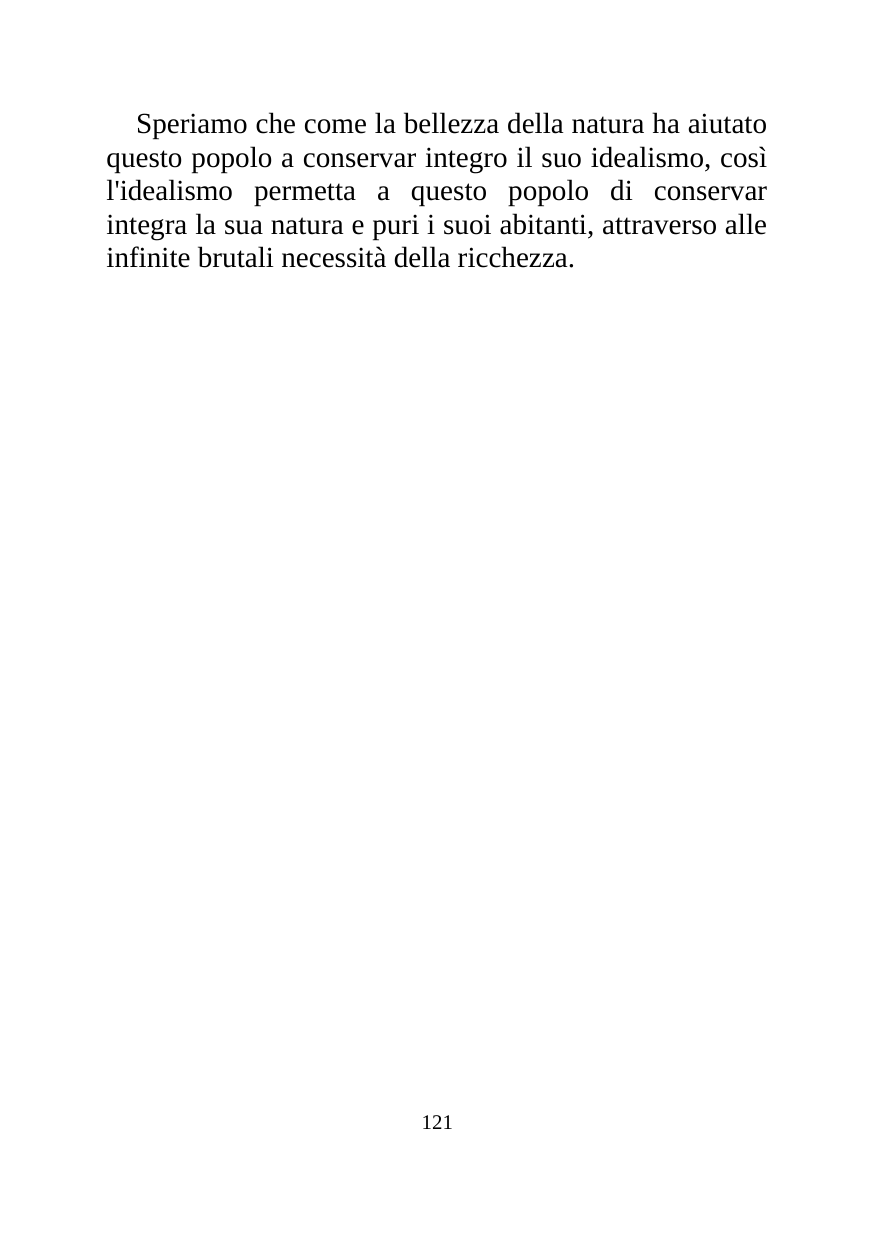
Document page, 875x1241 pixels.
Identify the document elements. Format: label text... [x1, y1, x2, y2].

text Speriamo che come la bellezza della natura ha aiutato questo popolo a conservar integro il suo idealismo, così l'idealismo permetta a questo popolo di conservar integra la sua natura e puri i suoi abitanti, attraverso alle infinite brutali necessità della ricchezza. [106, 106, 768, 274]
